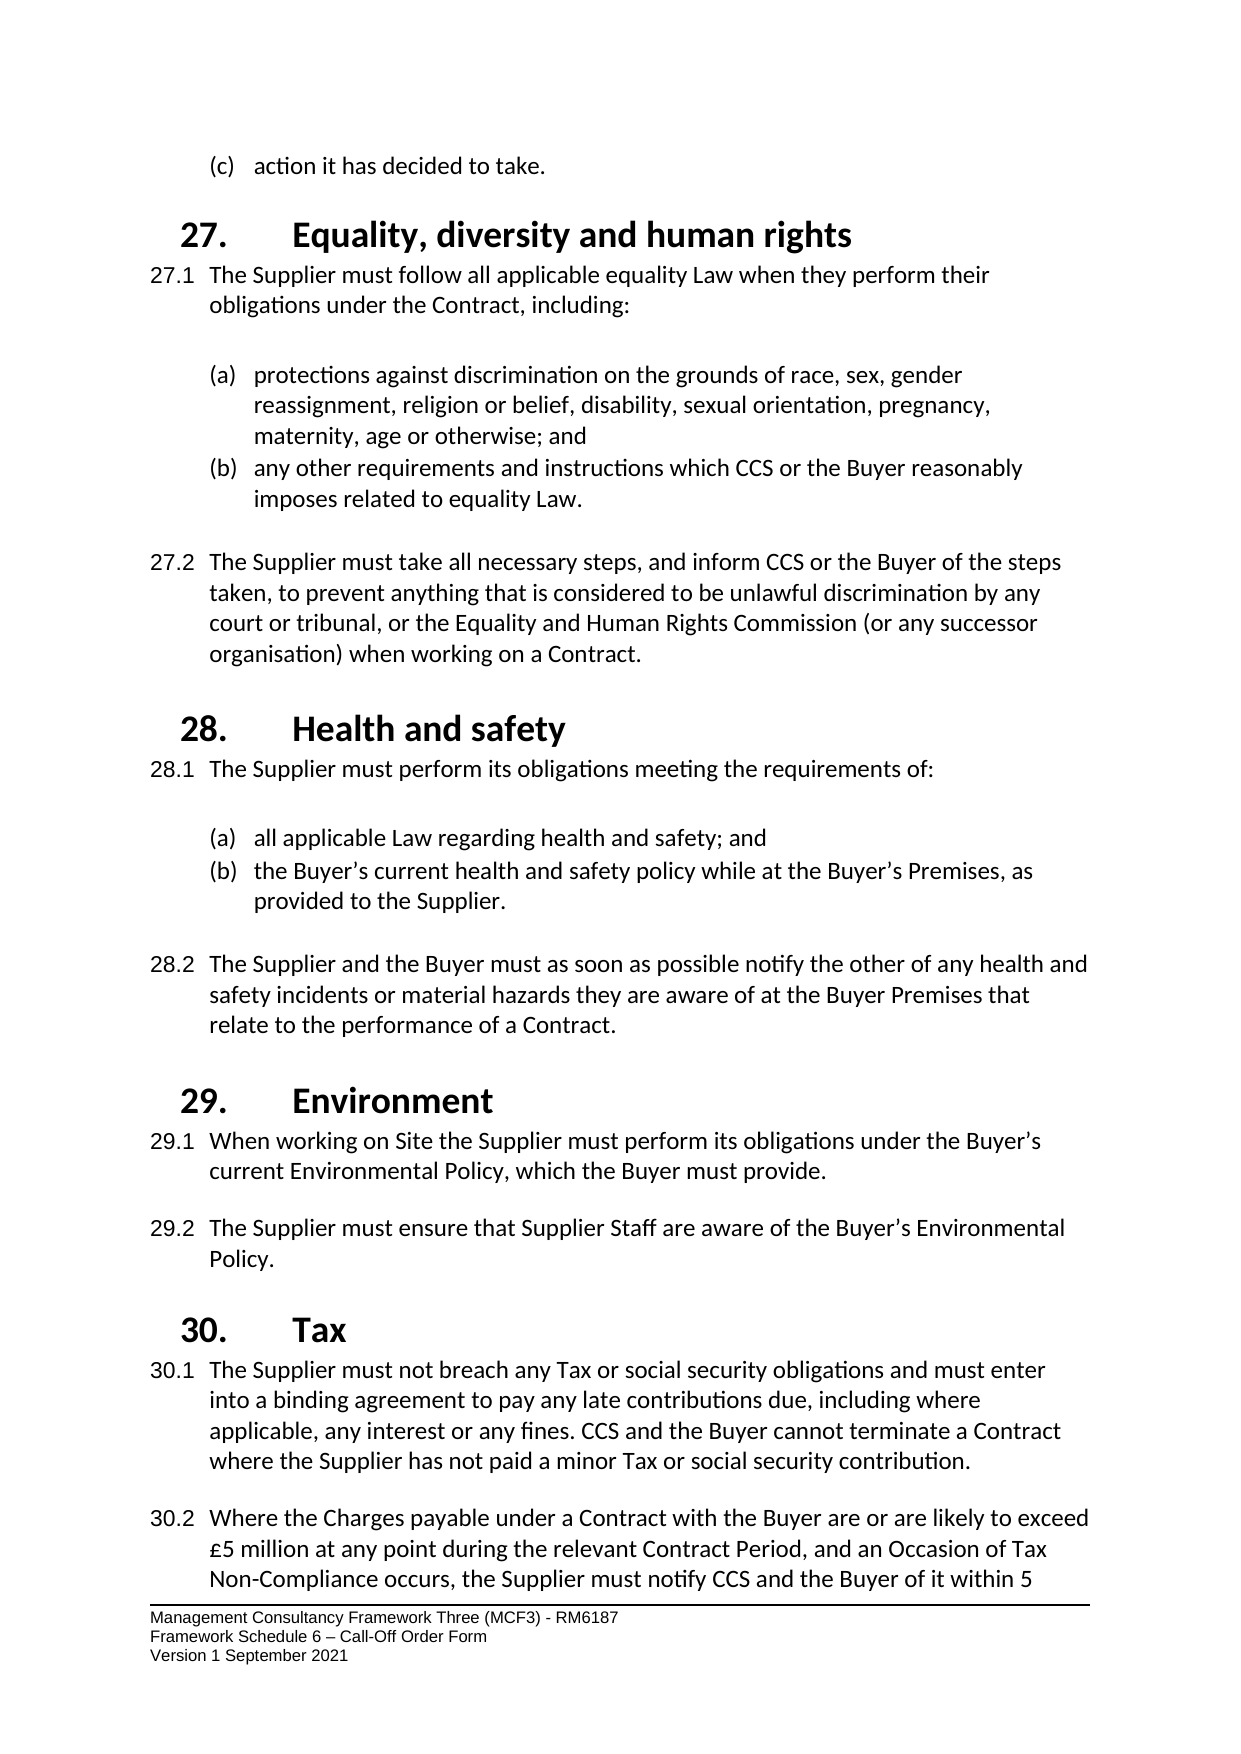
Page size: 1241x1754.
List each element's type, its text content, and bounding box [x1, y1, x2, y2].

list the Buyer’s current health and safety policy while at the Buyer’s Premises, as provided to the Supplier. [209, 855, 1090, 946]
list Tax [180, 1306, 1090, 1352]
list The Supplier must follow all applicable equality Law when they perform their obligations under the Contract, including: [150, 259, 1090, 320]
list Environment [180, 1077, 1090, 1123]
list Equality, diversity and human rights [180, 211, 1090, 257]
list all applicable Law regarding health and safety; and [209, 822, 1090, 853]
list The Supplier must perform its obligations meeting the requirements of: [150, 753, 1090, 783]
list The Supplier must take all necessary steps, and inform CCS or the Buyer of the steps taken, to prevent anything that is considered to be unlawful discrimination by any court or tribunal, or the Equality and Human Rights Commission (or any successor organisation) when working on a Contract. [150, 546, 1090, 668]
list any other requirements and instructions which CCS or the Buyer reasonably imposes related to equality Law. [209, 452, 1090, 544]
list The Supplier and the Buyer must as soon as possible notify the other of any health and safety incidents or material hazards they are aware of at the Buyer Premises that relate to the performance of a Contract. [150, 948, 1090, 1040]
list The Supplier must not breach any Tax or social security obligations and must enter into a binding agreement to pay any late contributions due, including where applicable, any interest or any fines. CCS and the Buyer cannot terminate a Contract where the Supplier has not paid a minor Tax or social security contribution. [150, 1354, 1090, 1502]
list protections against discrimination on the grounds of race, sex, gender reassignment, religion or belief, disability, sexual orientation, pregnancy, maternity, age or otherwise; and [209, 359, 1090, 450]
list action it has decided to take. [209, 150, 1090, 211]
list Where the Charges payable under a Contract with the Buyer are or are likely to exceed £5 million at any point during the relevant Contract Period, and an Occasion of Tax Non-Compliance occurs, the Supplier must notify CCS and the Buyer of it within 5 [150, 1502, 1090, 1594]
list The Supplier must ensure that Supplier Staff are aware of the Buyer’s Environmental Policy. [150, 1212, 1090, 1273]
list Health and safety [180, 705, 1090, 751]
list When working on Site the Supplier must perform its obligations under the Buyer’s current Environmental Policy, which the Buyer must provide. [150, 1125, 1090, 1212]
